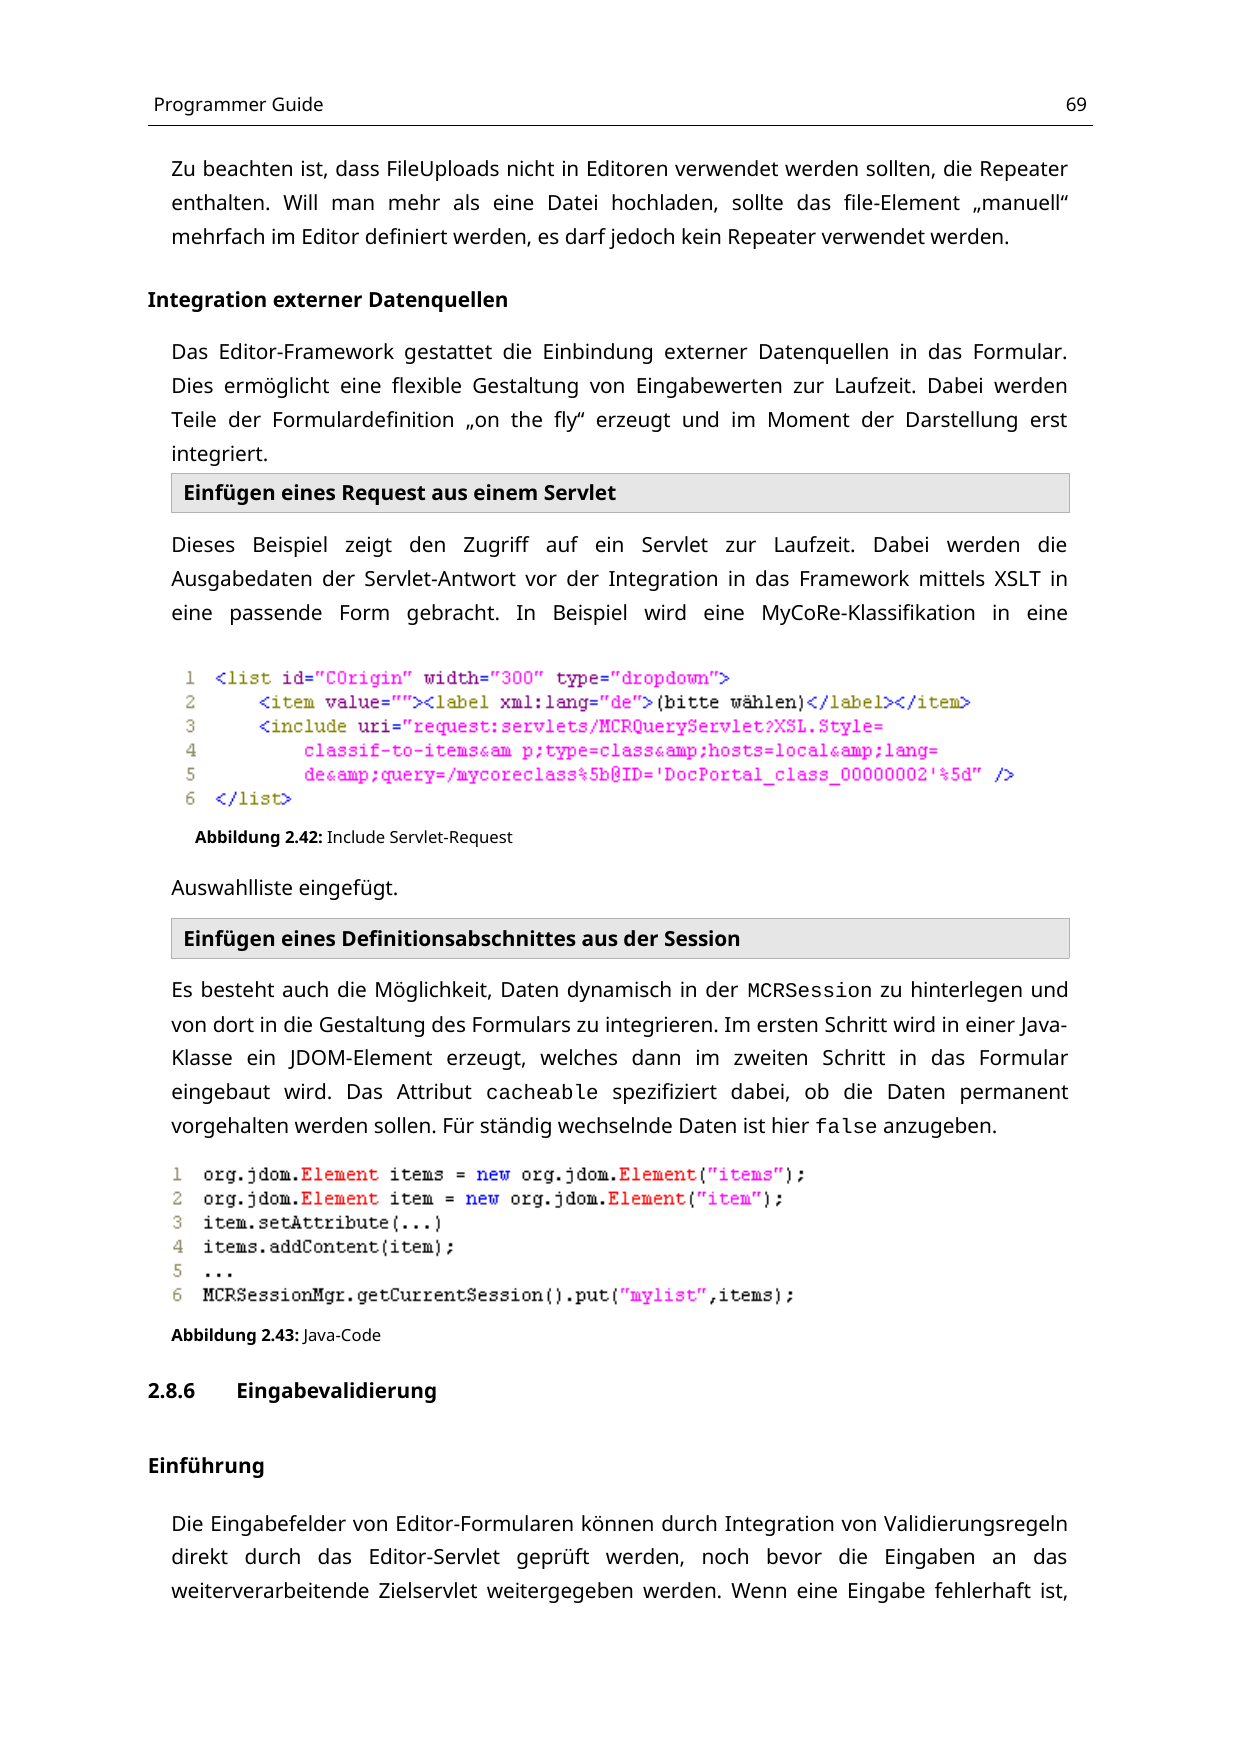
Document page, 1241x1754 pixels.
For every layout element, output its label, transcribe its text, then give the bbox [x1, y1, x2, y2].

text Es besteht auch die Möglichkeit, Daten dynamisch in der MCRSession zu hinterlegen und von dort in die Gestaltung des Formulars zu integrieren. Im ersten Schritt wird in einer Java-Klasse ein JDOM-Element erzeugt, welches dann im zweiten Schritt in das Formular eingebaut wird. Das Attribut cacheable spezifiziert dabei, ob die Daten permanent vorgehalten werden sollen. Für ständig wechselnde Daten ist hier false anzugeben. [171, 976, 1069, 1140]
subtitle Eingabevalidierung [148, 1187, 1093, 1404]
table_header Einfügen eines Definitionsabschnittes aus der Session [172, 919, 1069, 958]
text Die Eingabefelder von Editor-Formularen können durch Integration von Validierungsregeln direkt durch das Editor-Servlet geprüft werden, noch bevor die Eingaben an das weiterverarbeitende Zielservlet weitergegeben werden. Wenn eine Eingabe fehlerhaft ist, [171, 1509, 1069, 1604]
subtitle Integration externer Datenquellen [148, 285, 1093, 313]
text Das Editor-Framework gestattet die Einbindung externer Datenquellen in das Formular. Dies ermöglicht eine flexible Gestaltung von Eingabewerten zur Laufzeit. Dabei werden Teile der Formulardefinition „on the fly“ erzeugt und im Moment der Darstellung erst integriert. [171, 337, 1069, 467]
text Dieses Beispiel zeigt den Zugriff auf ein Servlet zur Laufzeit. Dabei werden die Ausgabedaten der Servlet-Antwort vor der Integration in das Framework mittels XSLT in eine passende Form gebracht. In Beispiel wird eine MyCoRe-Klassifikation in eine Auswahlliste eingefügt. [171, 530, 1069, 901]
text Zu beachten ist, dass FileUploads nicht in Editoren verwendet werden sollten, die Repeater enthalten. Will man mehr als eine Datei hochladen, sollte das file-Element „manuell“ mehrfach im Editor definiert werden, es darf jedoch kein Repeater verwendet werden. [171, 154, 1069, 250]
text Abbildung 2.43: Java-Code [171, 1308, 808, 1347]
subtitle Einführung [148, 1451, 1093, 1479]
table_header Einfügen eines Request aus einem Servlet [172, 474, 1069, 512]
text Abbildung 2.42: Include Servlet-Request [195, 810, 1012, 849]
